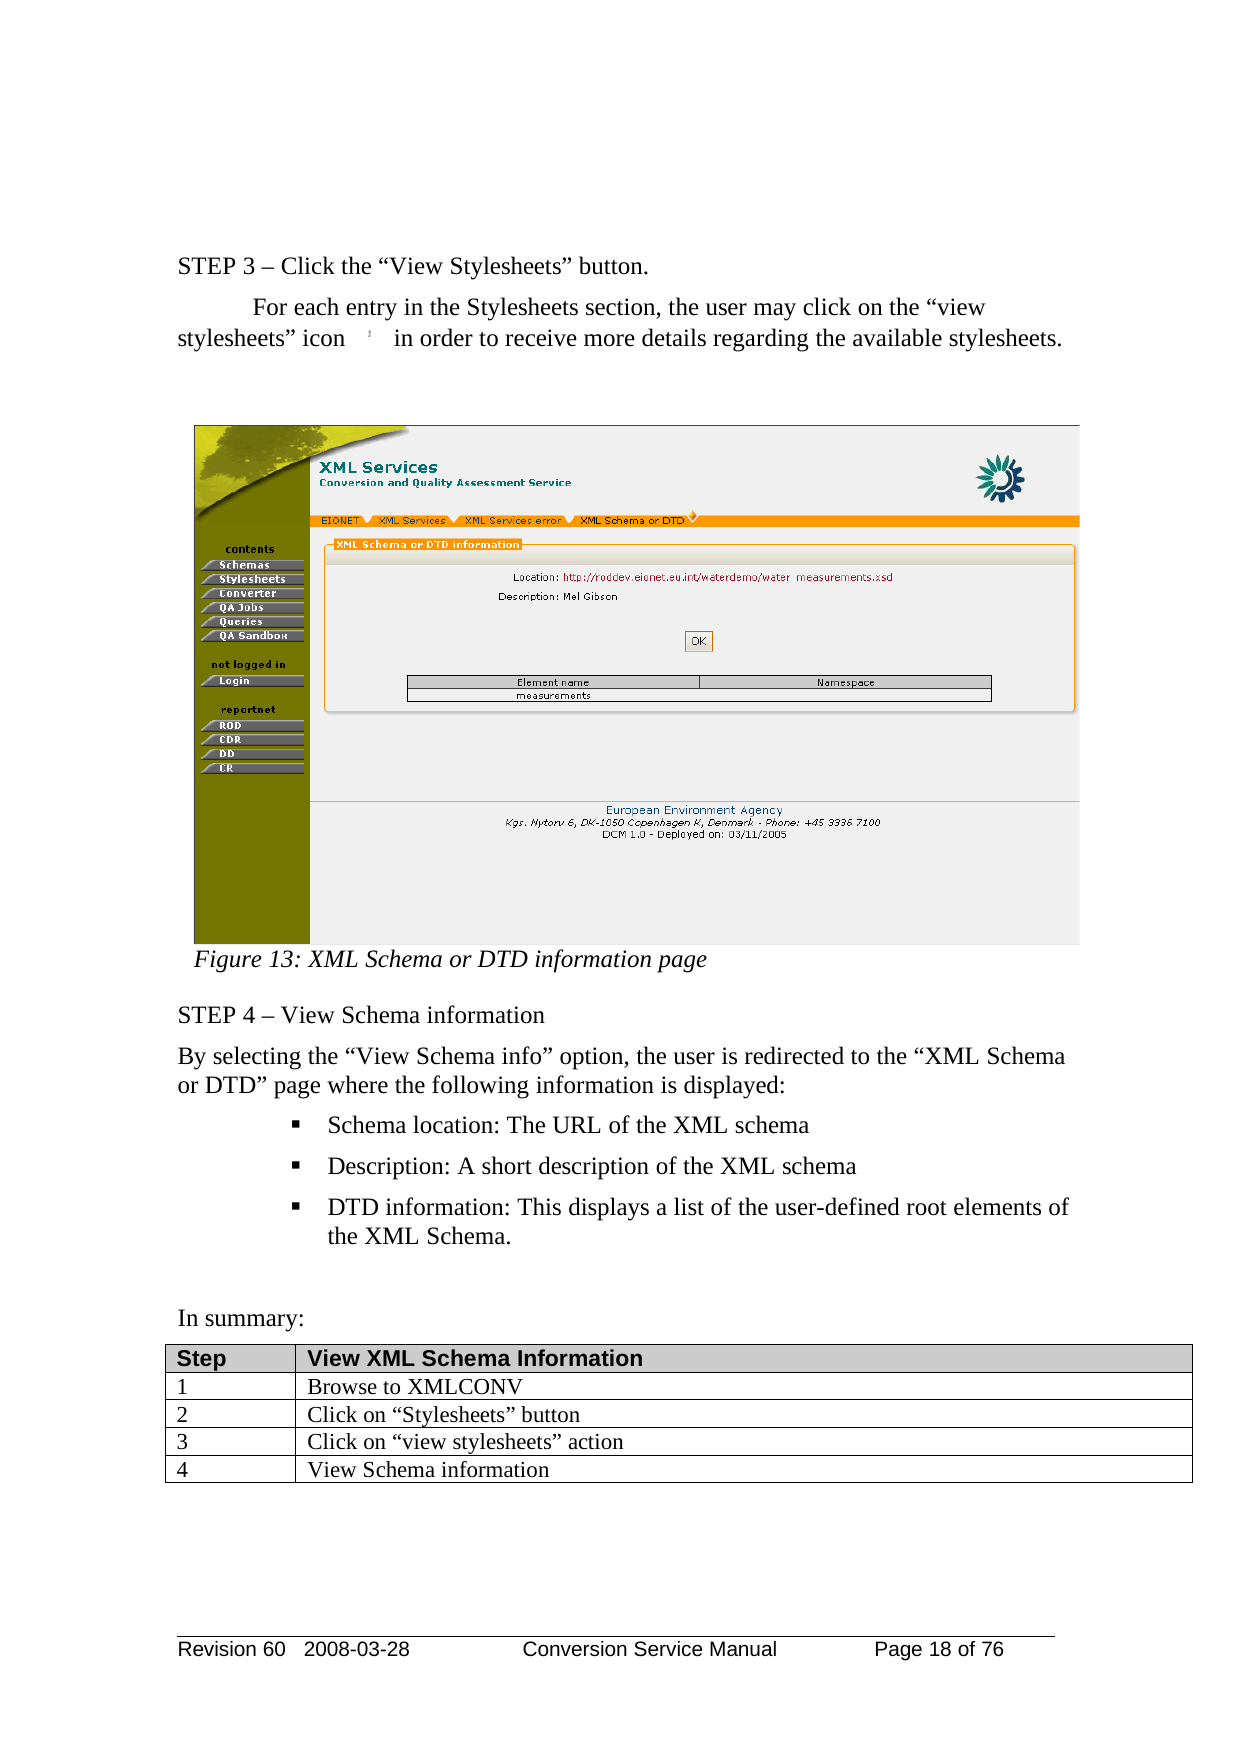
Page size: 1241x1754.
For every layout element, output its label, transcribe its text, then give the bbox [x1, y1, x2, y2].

table_cell 1 [166, 1373, 295, 1399]
list Schema location: The URL of the XML schema [290, 1110, 1092, 1139]
table_header View XML Schema Information [296, 1345, 1192, 1372]
text By selecting the “View Schema info” option, the user is redirected to the “XML Schema or DTD” page where the following information is displayed: [177, 1041, 1092, 1099]
table_cell 4 [166, 1456, 295, 1482]
picture [193, 425, 1080, 945]
table_cell View Schema information [296, 1456, 1192, 1482]
table_cell Click on “Stylesheets” button [296, 1400, 1192, 1427]
text In summary: [177, 1303, 1092, 1332]
table_cell 2 [166, 1400, 295, 1427]
text Step 4 – View Schema information [177, 1000, 1092, 1029]
text Figure 13: XML Schema or DTD information page [194, 945, 1079, 973]
table_header Step [166, 1345, 295, 1372]
table_cell Click on “view stylesheets” action [296, 1428, 1192, 1454]
text STEP 3 – Click the “View Stylesheets” button. [177, 251, 1092, 280]
table_cell 3 [166, 1428, 295, 1454]
table_cell Browse to XMLCONV [296, 1373, 1192, 1399]
list Description: A short description of the XML schema [290, 1151, 1092, 1180]
list DTD information: This displays a list of the user-defined root elements of the XML Schema. [290, 1192, 1092, 1250]
text For each entry in the Stylesheets section, the user may click on the “view stylesheets” icon in order to receive more details regarding the available stylesheets. [177, 292, 1092, 352]
